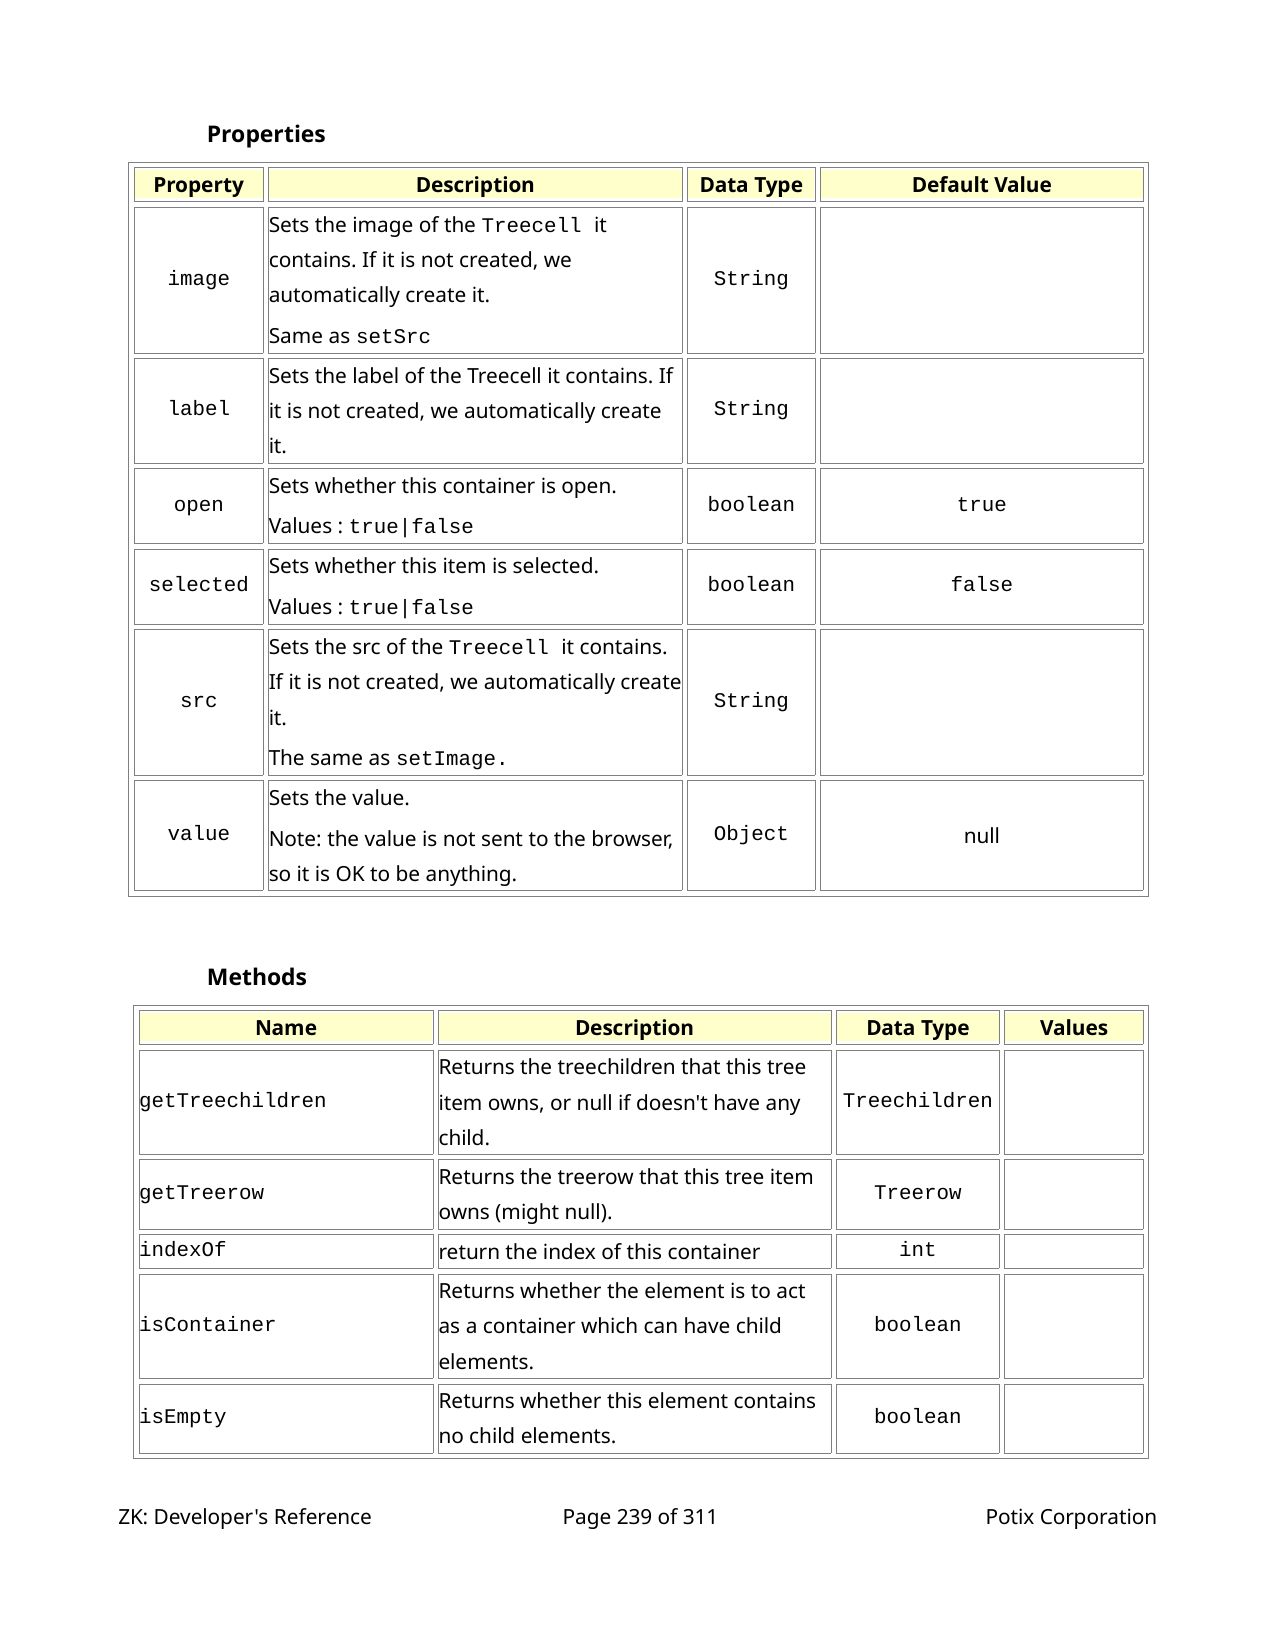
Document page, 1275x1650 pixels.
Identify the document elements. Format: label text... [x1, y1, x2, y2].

table_cell String [685, 624, 817, 775]
table_cell boolean [834, 1268, 1002, 1378]
table_cell Treechildren [834, 1044, 1002, 1154]
table_cell Sets whether this item is selected. Values : true|false [266, 543, 685, 623]
table_cell isEmpty [136, 1378, 435, 1453]
table_cell [1005, 1275, 1143, 1378]
table_cell boolean [685, 463, 817, 543]
table_cell Sets the label of the Treecell it contains. If it is not created, we automatically create it. [266, 353, 685, 462]
table_cell Returns whether the element is to act as a container which can have child elements. [435, 1268, 833, 1378]
table_cell [1005, 1051, 1143, 1154]
table_cell open [131, 463, 266, 543]
table_header Data Type [834, 1006, 1002, 1044]
table_header Data Type [685, 163, 817, 201]
table_cell isContainer [136, 1268, 435, 1378]
table_cell [818, 353, 1146, 462]
table_cell indexOf [136, 1229, 435, 1268]
table_cell null [818, 775, 1146, 890]
table_cell [821, 208, 1143, 353]
table_header Description [435, 1006, 833, 1044]
table_cell Sets the src of the Treecell it contains. If it is not created, we automatically create it. The same as setImage. [266, 624, 685, 775]
table_cell image [131, 201, 266, 353]
table_cell Returns whether this element contains no child elements. [435, 1378, 833, 1453]
table_header Default Value [818, 163, 1146, 201]
table_cell int [834, 1229, 1002, 1268]
table_header Property [131, 163, 266, 201]
table_cell value [131, 775, 266, 890]
table_cell [1005, 1385, 1143, 1453]
table_cell return the index of this container [435, 1229, 833, 1268]
table_header Values [1002, 1006, 1146, 1044]
table_cell boolean [834, 1378, 1002, 1453]
table_cell [1002, 1268, 1146, 1378]
table_cell Returns the treechildren that this tree item owns, or null if doesn't have any child. [435, 1044, 833, 1154]
subtitle Properties [207, 118, 1157, 149]
table_cell Returns the treerow that this tree item owns (might null). [435, 1154, 833, 1229]
table_cell Sets the image of the Treecell it contains. If it is not created, we automatically create it. Same as setSrc [266, 201, 685, 353]
table_cell [821, 630, 1143, 775]
table_cell getTreechildren [136, 1044, 435, 1154]
table_cell Treerow [834, 1154, 1002, 1229]
table_cell boolean [685, 543, 817, 623]
table_cell selected [131, 543, 266, 623]
table_cell [818, 624, 1146, 775]
table_cell String [685, 353, 817, 462]
table_header Description [266, 163, 685, 201]
table_cell true [818, 463, 1146, 543]
table_cell Sets whether this container is open. Values : true|false [266, 463, 685, 543]
table_cell getTreerow [136, 1154, 435, 1229]
subtitle Methods [207, 961, 1157, 992]
table_cell [1002, 1229, 1146, 1268]
table_cell [821, 359, 1143, 462]
table_cell src [131, 624, 266, 775]
table_cell [1002, 1154, 1146, 1229]
table_cell [1002, 1044, 1146, 1154]
table_cell String [685, 201, 817, 353]
table_cell label [131, 353, 266, 462]
table_cell [1002, 1378, 1146, 1453]
table_cell [1005, 1235, 1143, 1268]
table_cell Object [685, 775, 817, 890]
table_cell Sets the value. Note: the value is not sent to the browser, so it is OK to be anything. [266, 775, 685, 890]
table_cell false [818, 543, 1146, 623]
table_cell [1005, 1160, 1143, 1229]
table_header Name [136, 1006, 435, 1044]
table_cell [818, 201, 1146, 353]
